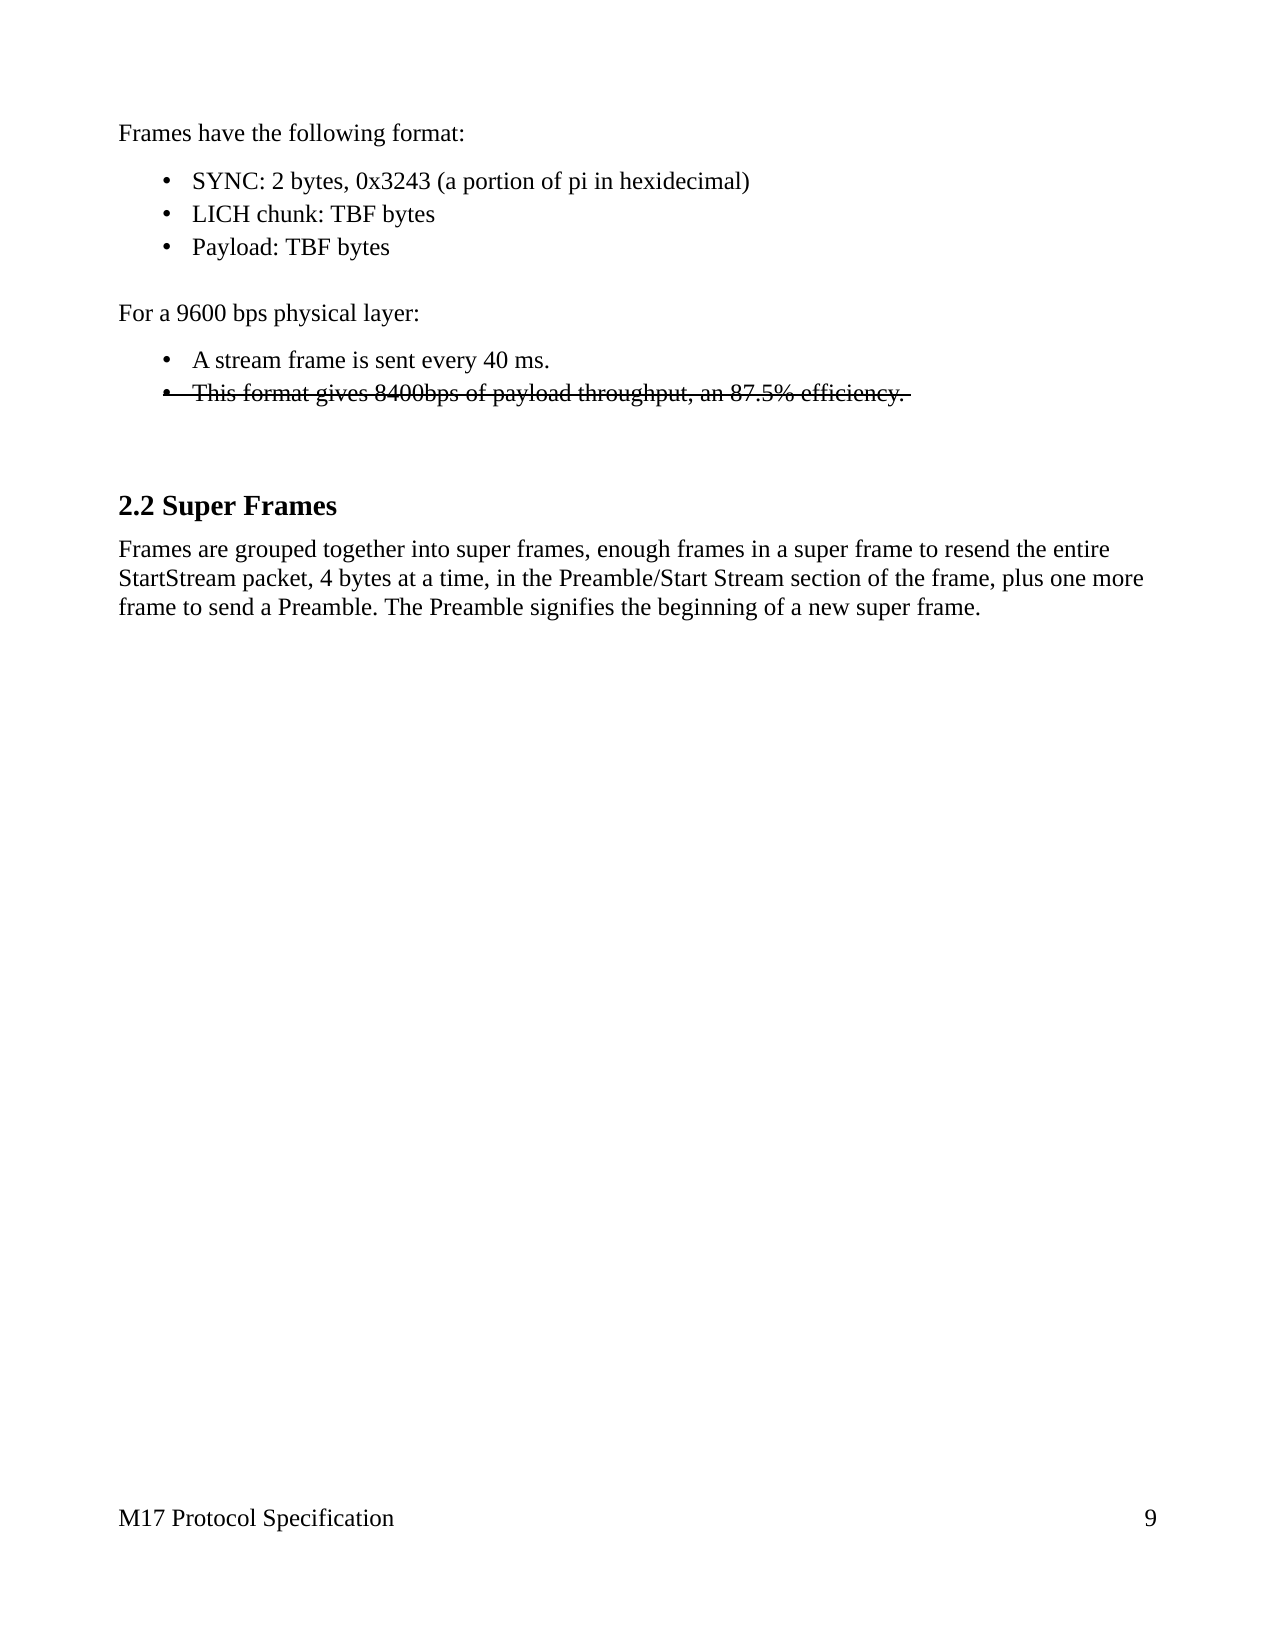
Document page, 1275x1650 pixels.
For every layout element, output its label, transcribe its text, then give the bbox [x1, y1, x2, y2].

list This format gives 8400bps of payload throughput, an 87.5% efficiency. [162, 378, 1157, 407]
text Frames have the following format: [118, 118, 1157, 147]
list Payload: TBF bytes [162, 232, 1157, 261]
subtitle 2.2 Super Frames [118, 488, 1157, 522]
list A stream frame is sent every 40 ms. [162, 345, 1157, 374]
list SYNC: 2 bytes, 0x3243 (a portion of pi in hexidecimal) [162, 166, 1157, 194]
text For a 9600 bps physical layer: [118, 298, 1157, 327]
list LICH chunk: TBF bytes [162, 199, 1157, 227]
text Frames are grouped together into super frames, enough frames in a super frame to resend the entire StartStream packet, 4 bytes at a time, in the Preamble/Start Stream section of the frame, plus one more frame to send a Preamble. The Preamble signifies the beginning of a new super frame. [118, 534, 1157, 621]
